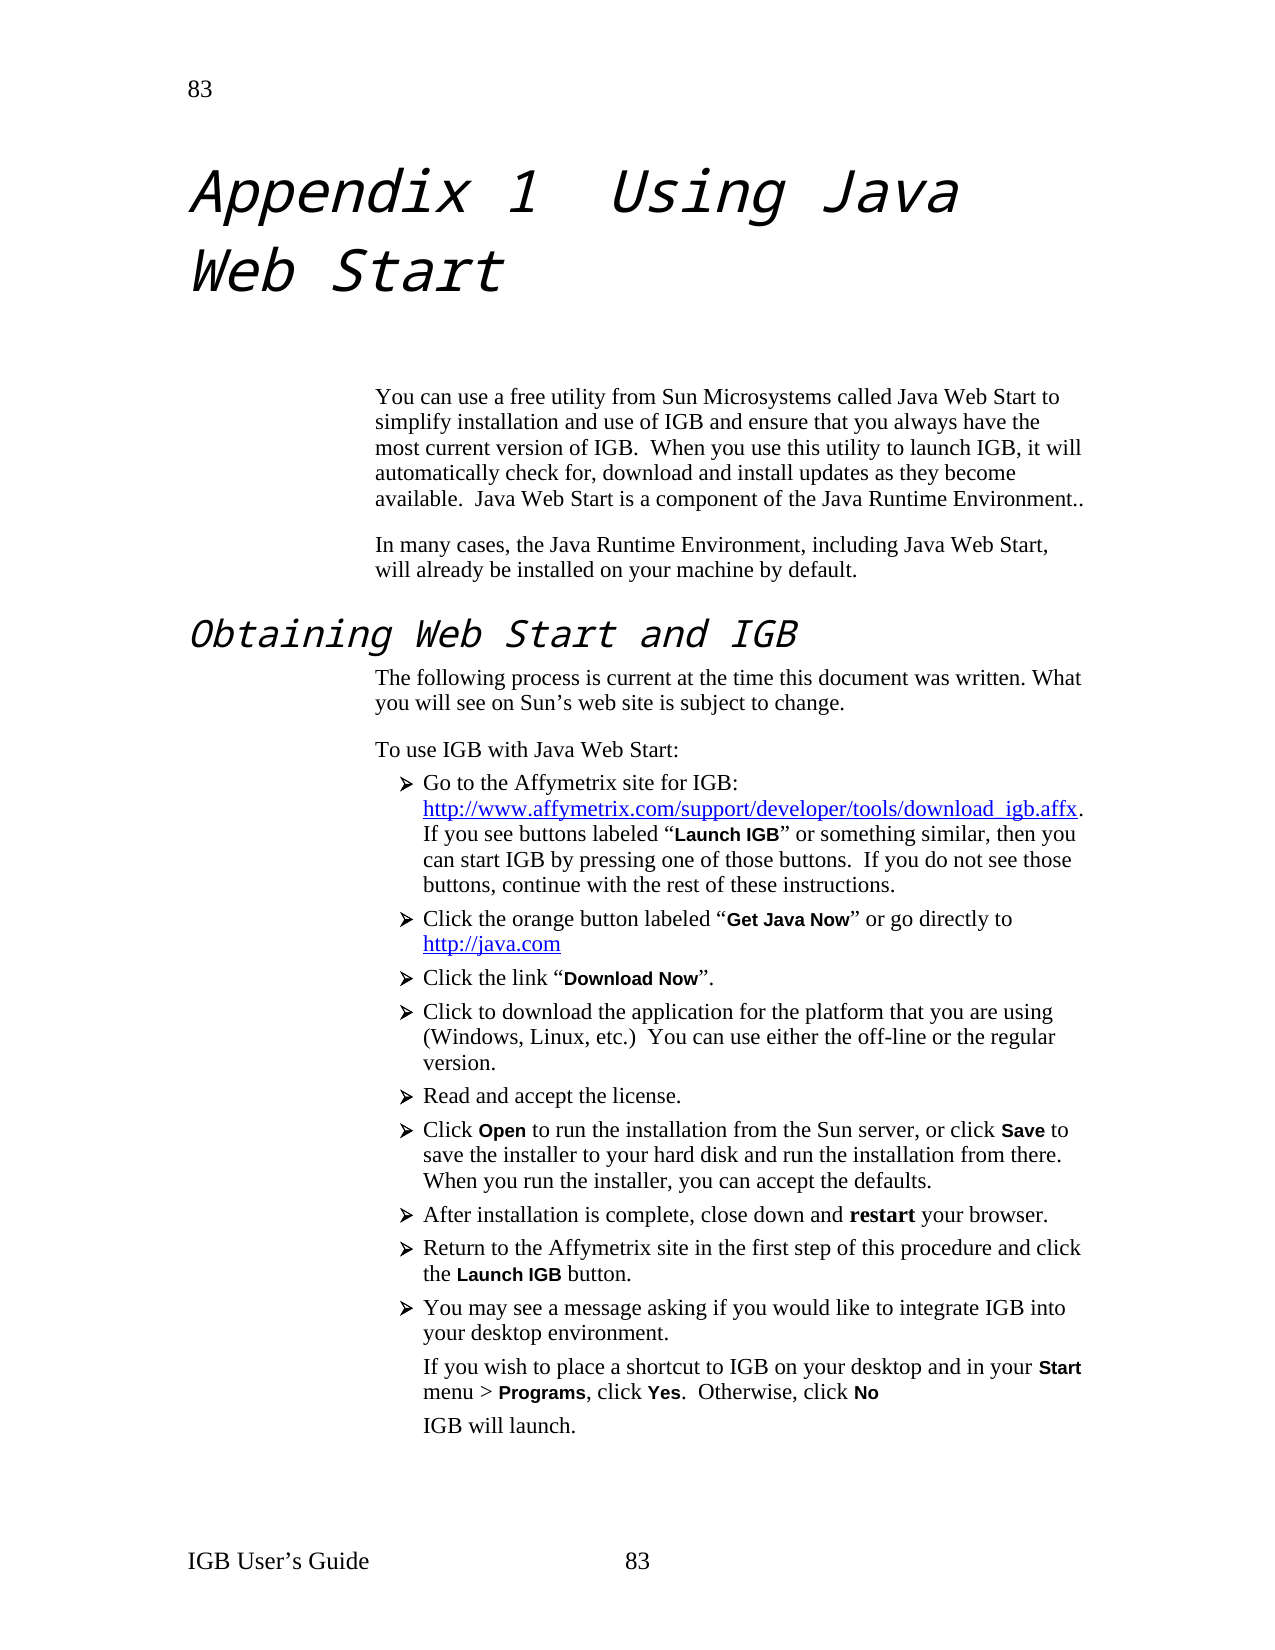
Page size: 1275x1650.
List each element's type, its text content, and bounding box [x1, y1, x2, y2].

list Click the link “Download Now”. [399, 965, 1087, 990]
list Click to download the application for the platform that you are using (Windows, Linux, etc.) You can use either the off-line or the regular version. [399, 999, 1087, 1075]
subtitle Obtaining Web Start and IGB [187, 608, 1087, 659]
list After installation is complete, close down and restart your browser. [399, 1202, 1087, 1227]
list You may see a message asking if you would like to integrate IGB into your desktop environment. [399, 1294, 1087, 1345]
text In many cases, the Java Runtime Environment, including Java Web Start, will already be installed on your machine by default. [375, 532, 1087, 583]
list If you wish to place a shortcut to IGB on your desktop and in your Start menu > Programs, click Yes. Otherwise, click No [399, 1354, 1087, 1404]
text You can use a free utility from Sun Microsystems called Java Web Start to simplify installation and use of IGB and ensure that you always have the most current version of IGB. When you use this utility to launch IGB, it will automatically check for, download and install updates as they become available. Java Web Start is a component of the Java Runtime Environment.. [375, 384, 1087, 511]
text To use IGB with Java Web Start: [375, 737, 1087, 762]
list IGB will launch. [399, 1413, 1087, 1438]
list Return to the Affymetrix site in the first step of this procedure and click the Launch IGB button. [399, 1235, 1087, 1286]
text The following process is current at the time this document was written. What you will see on Sun’s web site is subject to change. [375, 665, 1087, 716]
list Read and accept the license. [399, 1083, 1087, 1109]
list Go to the Affymetrix site for IGB: http://www.affymetrix.com/support/developer/tools/download_igb.affx. If you see buttons labeled “Launch IGB” or something similar, then you can start IGB by pressing one of those buttons. If you do not see those buttons, continue with the rest of these instructions. [399, 770, 1087, 897]
list Click Open to run the installation from the Sun server, or click Save to save the installer to your hard disk and run the installation from there. When you run the installer, you can accept the defaults. [399, 1117, 1087, 1193]
list Click the orange button labeled “Get Java Now” or go directly to http://java.com [399, 906, 1087, 957]
subtitle Appendix 1 Using Java Web Start [187, 150, 1087, 309]
